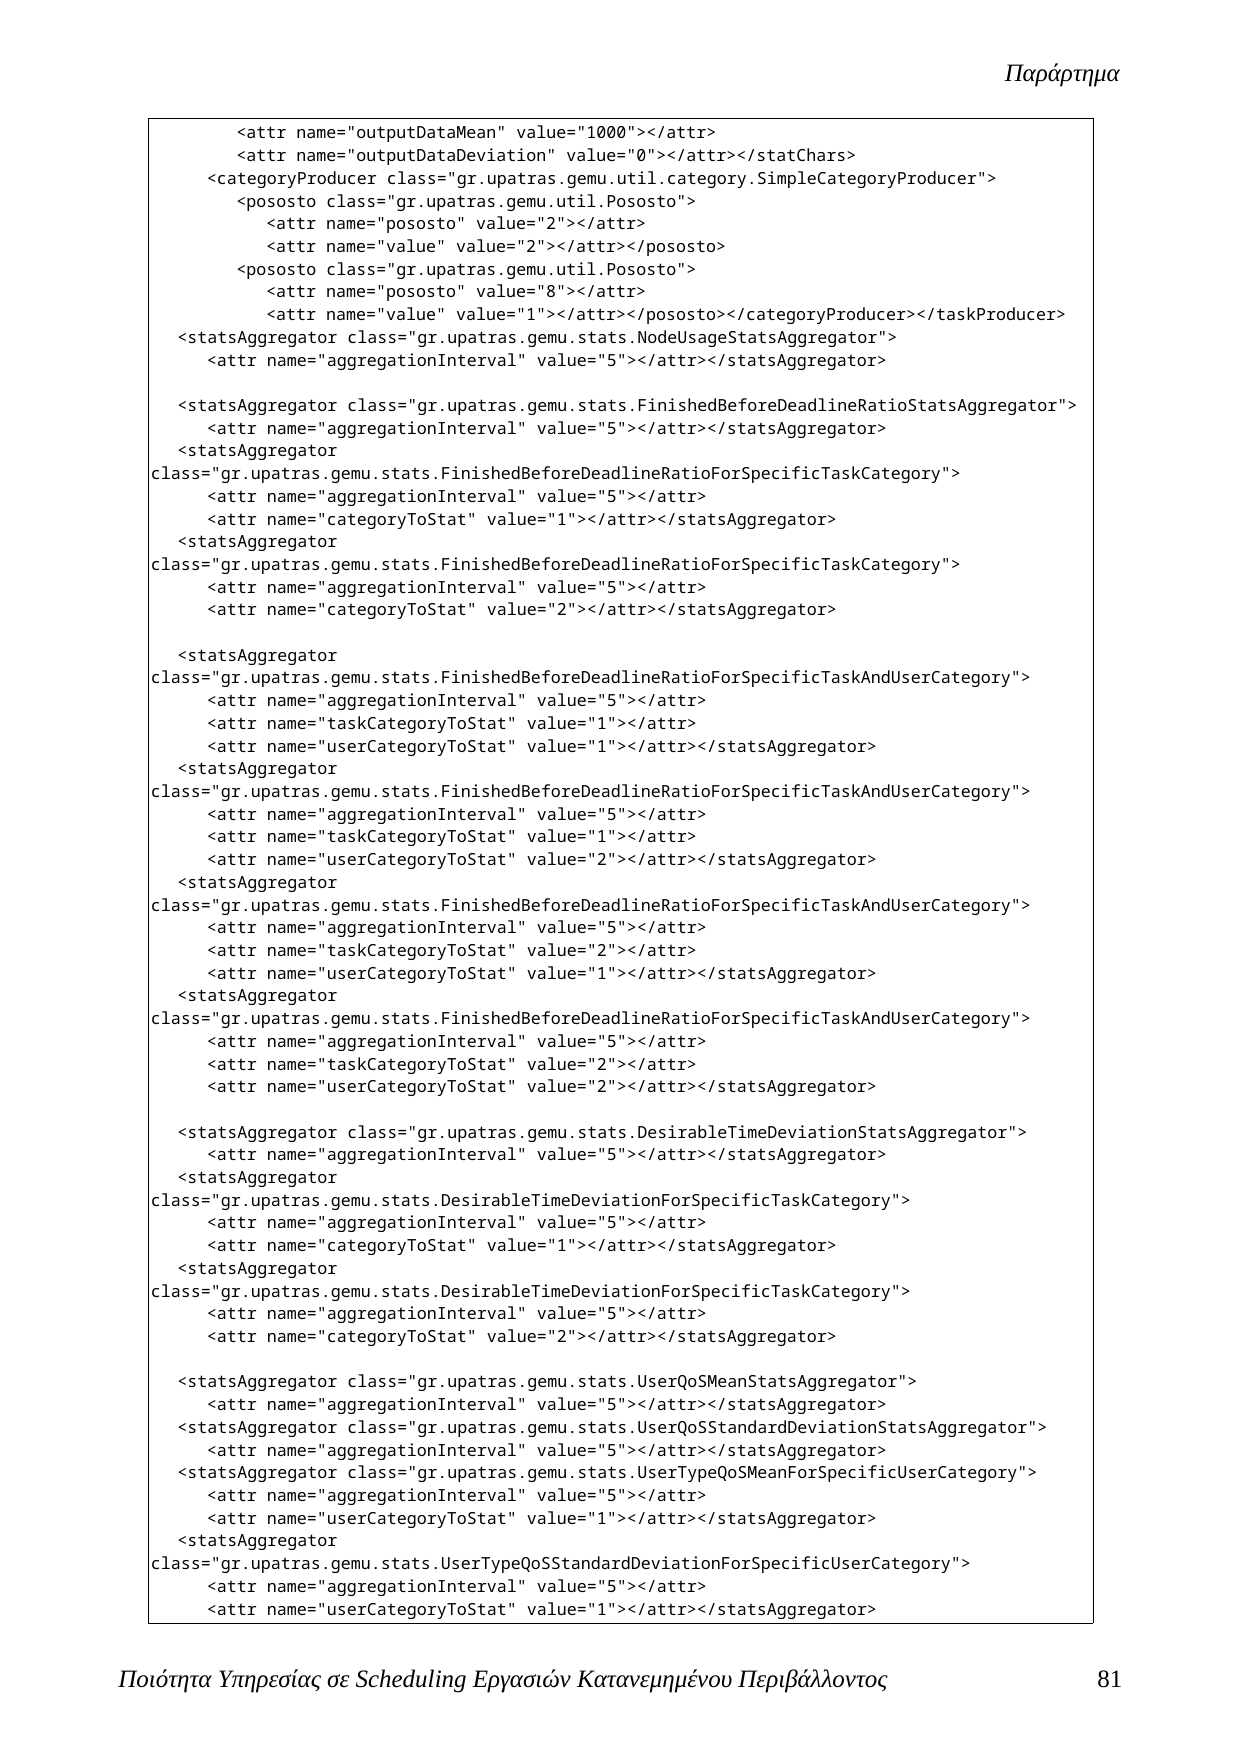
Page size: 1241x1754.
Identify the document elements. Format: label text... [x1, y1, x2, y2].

text <attr name="userCategoryToStat" value="1"></attr></statsAggregator> [149, 731, 1093, 754]
text <attr name="outputDataDeviation" value="0"></attr></statChars> [149, 141, 1093, 163]
text <attr name="aggregationInterval" value="5"></attr> [149, 1208, 1093, 1231]
text <attr name="taskCategoryToStat" value="1"></attr> [149, 822, 1093, 845]
text <attr name="aggregationInterval" value="5"></attr> [149, 686, 1093, 708]
text <attr name="aggregationInterval" value="5"></attr> [149, 481, 1093, 504]
text <attr name="userCategoryToStat" value="1"></attr></statsAggregator> [149, 1503, 1093, 1526]
text <statsAggregator class="gr.upatras.gemu.stats.DesirableTimeDeviationForSpecificTaskCategory"> [149, 1253, 1093, 1299]
text <attr name="pososto" value="2"></attr> [149, 209, 1093, 232]
text <statsAggregator class="gr.upatras.gemu.stats.UserQoSStandardDeviationStatsAggregator"> [149, 1412, 1093, 1435]
text <statsAggregator class="gr.upatras.gemu.stats.DesirableTimeDeviationStatsAggregator"> [149, 1117, 1093, 1140]
text <statsAggregator class="gr.upatras.gemu.stats.UserTypeQoSStandardDeviationForSpecificUserCategory"> [149, 1526, 1093, 1571]
text <attr name="categoryToStat" value="1"></attr></statsAggregator> [149, 1231, 1093, 1253]
text <attr name="aggregationInterval" value="5"></attr> [149, 1026, 1093, 1049]
text <statsAggregator class="gr.upatras.gemu.stats.FinishedBeforeDeadlineRatioForSpecificTaskAndUserCategory"> [149, 640, 1093, 686]
text <attr name="userCategoryToStat" value="2"></attr></statsAggregator> [149, 845, 1093, 867]
text <attr name="categoryToStat" value="2"></attr></statsAggregator> [149, 1322, 1093, 1347]
text <attr name="aggregationInterval" value="5"></attr></statsAggregator> [149, 413, 1093, 436]
text <attr name="value" value="1"></attr></pososto></categoryProducer></taskProducer> [149, 300, 1093, 322]
text <attr name="aggregationInterval" value="5"></attr> [149, 799, 1093, 822]
text <statsAggregator class="gr.upatras.gemu.stats.FinishedBeforeDeadlineRatioForSpecificTaskCategory"> [149, 436, 1093, 481]
text <categoryProducer class="gr.upatras.gemu.util.category.SimpleCategoryProducer"> [149, 163, 1093, 186]
text <attr name="categoryToStat" value="1"></attr></statsAggregator> [149, 504, 1093, 527]
text <pososto class="gr.upatras.gemu.util.Pososto"> [149, 254, 1093, 277]
text <statsAggregator class="gr.upatras.gemu.stats.FinishedBeforeDeadlineRatioStatsAggregator"> [149, 391, 1093, 413]
text <statsAggregator class="gr.upatras.gemu.stats.FinishedBeforeDeadlineRatioForSpecificTaskCategory"> [149, 527, 1093, 572]
text <attr name="value" value="2"></attr></pososto> [149, 232, 1093, 254]
text <attr name="aggregationInterval" value="5"></attr> [149, 1481, 1093, 1503]
text <attr name="aggregationInterval" value="5"></attr></statsAggregator> [149, 345, 1093, 371]
text <attr name="aggregationInterval" value="5"></attr></statsAggregator> [149, 1140, 1093, 1163]
text <statsAggregator class="gr.upatras.gemu.stats.NodeUsageStatsAggregator"> [149, 322, 1093, 345]
text <attr name="aggregationInterval" value="5"></attr> [149, 913, 1093, 936]
text <attr name="taskCategoryToStat" value="2"></attr> [149, 936, 1093, 958]
text <attr name="userCategoryToStat" value="1"></attr></statsAggregator> [149, 958, 1093, 981]
text <statsAggregator class="gr.upatras.gemu.stats.FinishedBeforeDeadlineRatioForSpecificTaskAndUserCategory"> [149, 867, 1093, 913]
text <attr name="userCategoryToStat" value="1"></attr></statsAggregator> [149, 1594, 1093, 1623]
text <statsAggregator class="gr.upatras.gemu.stats.UserTypeQoSMeanForSpecificUserCategory"> [149, 1458, 1093, 1481]
text <attr name="taskCategoryToStat" value="1"></attr> [149, 708, 1093, 731]
text <attr name="aggregationInterval" value="5"></attr> [149, 572, 1093, 595]
text <statsAggregator class="gr.upatras.gemu.stats.DesirableTimeDeviationForSpecificTaskCategory"> [149, 1163, 1093, 1208]
text <attr name="aggregationInterval" value="5"></attr></statsAggregator> [149, 1435, 1093, 1458]
text <pososto class="gr.upatras.gemu.util.Pososto"> [149, 186, 1093, 209]
text <attr name="aggregationInterval" value="5"></attr> [149, 1299, 1093, 1322]
text <attr name="outputDataMean" value="1000"></attr> [149, 119, 1093, 141]
text <attr name="aggregationInterval" value="5"></attr></statsAggregator> [149, 1390, 1093, 1412]
text <statsAggregator class="gr.upatras.gemu.stats.FinishedBeforeDeadlineRatioForSpecificTaskAndUserCategory"> [149, 981, 1093, 1026]
text <statsAggregator class="gr.upatras.gemu.stats.FinishedBeforeDeadlineRatioForSpecificTaskAndUserCategory"> [149, 754, 1093, 799]
text <attr name="categoryToStat" value="2"></attr></statsAggregator> [149, 595, 1093, 621]
text <attr name="userCategoryToStat" value="2"></attr></statsAggregator> [149, 1072, 1093, 1097]
text <attr name="pososto" value="8"></attr> [149, 277, 1093, 300]
text <attr name="taskCategoryToStat" value="2"></attr> [149, 1049, 1093, 1072]
text <attr name="aggregationInterval" value="5"></attr> [149, 1571, 1093, 1594]
text <statsAggregator class="gr.upatras.gemu.stats.UserQoSMeanStatsAggregator"> [149, 1367, 1093, 1390]
